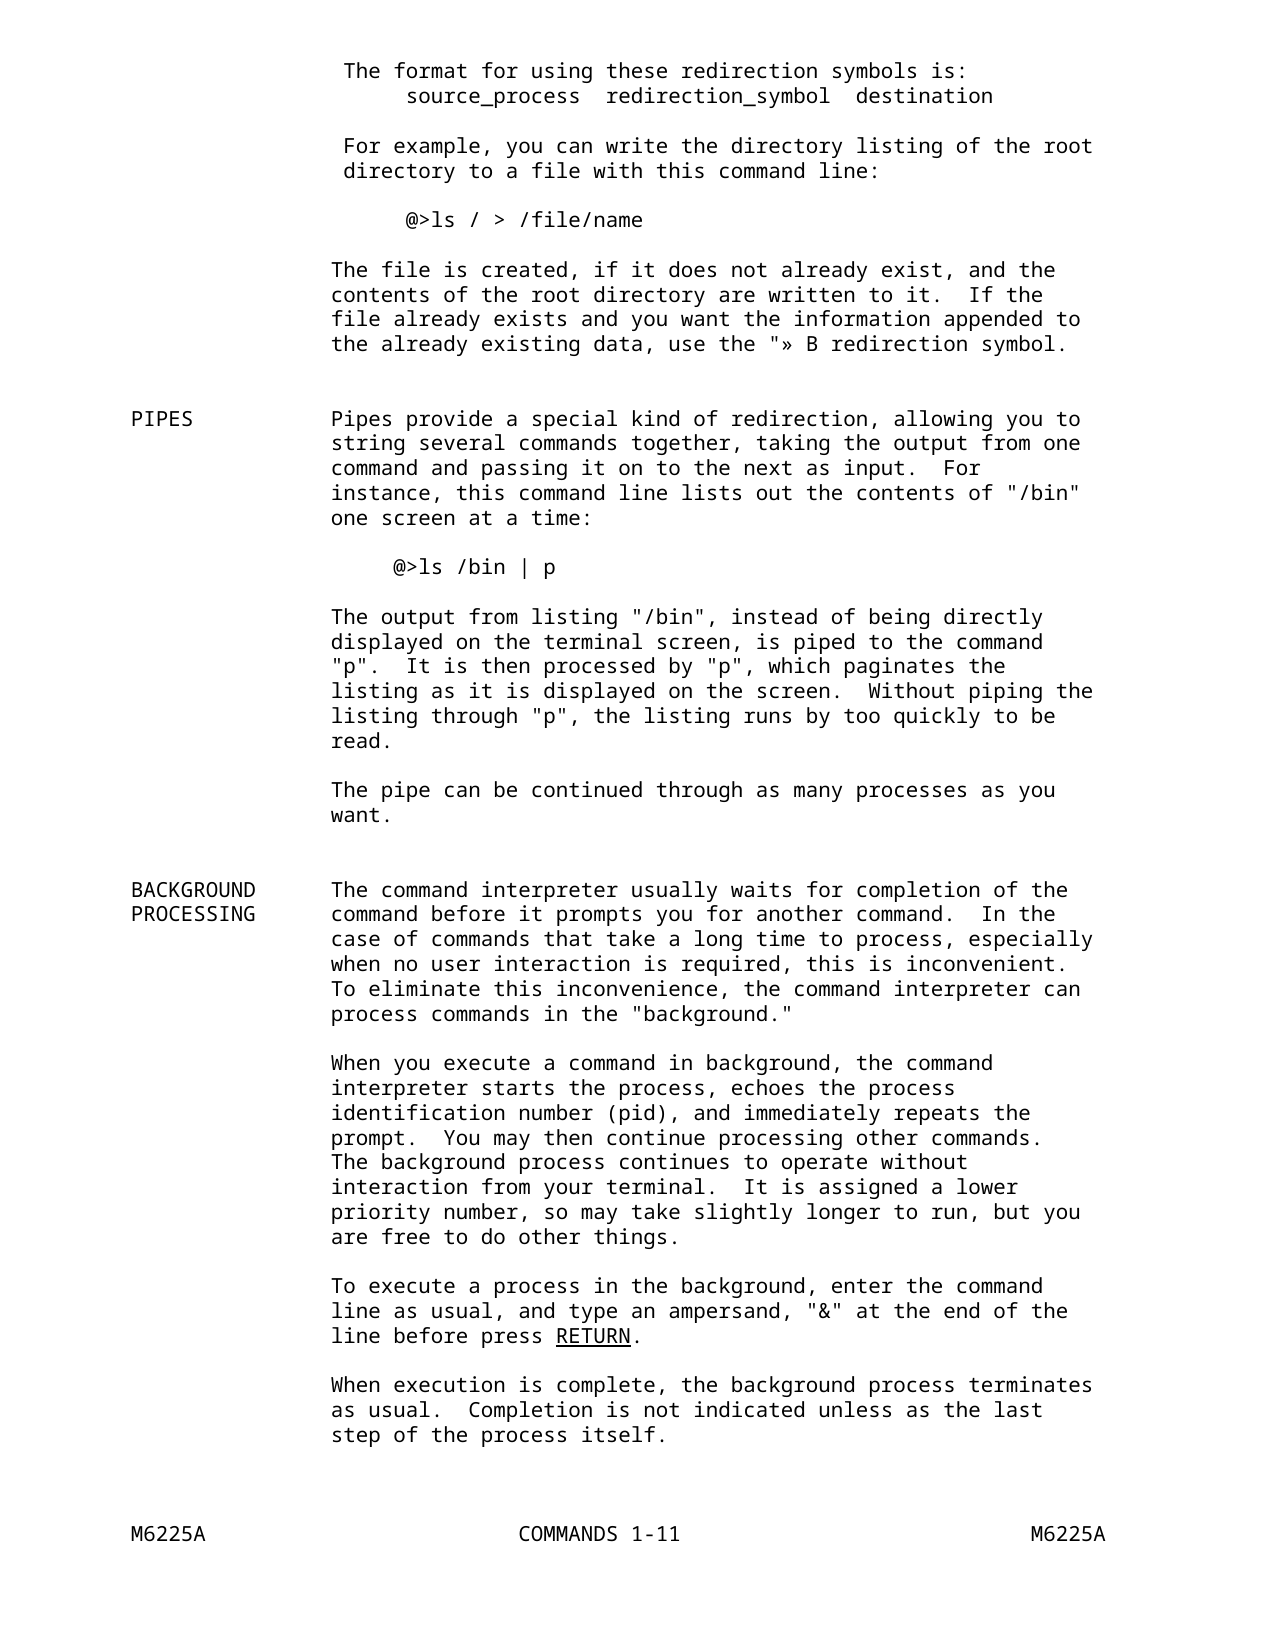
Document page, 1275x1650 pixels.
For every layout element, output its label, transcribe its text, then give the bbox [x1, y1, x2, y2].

text identification number (pid), and immediately repeats the [118, 1100, 1145, 1125]
text @>ls /bin | p [118, 555, 1145, 580]
text are free to do other things. [118, 1224, 1145, 1249]
text command and passing it on to the next as input. For [118, 456, 1145, 481]
text "p". It is then processed by "p", which paginates the [118, 654, 1145, 679]
text PROCESSING command before it prompts you for another command. In the [118, 902, 1145, 927]
text PIPES Pipes provide a special kind of redirection, allowing you to [118, 406, 1145, 431]
text directory to a file with this command line: [118, 158, 1145, 183]
text string several commands together, taking the output from one [118, 431, 1145, 456]
text The format for using these redirection symbols is: [118, 59, 1145, 84]
text listing through "p", the listing runs by too quickly to be [118, 704, 1145, 728]
text When you execute a command in background, the command [118, 1051, 1145, 1076]
text interpreter starts the process, echoes the process [118, 1076, 1145, 1100]
text file already exists and you want the information appended to [118, 307, 1145, 332]
text source_process redirection_symbol destination [118, 84, 1145, 109]
text listing as it is displayed on the screen. Without piping the [118, 679, 1145, 704]
text The output from listing "/bin", instead of being directly [118, 604, 1145, 629]
text displayed on the terminal screen, is piped to the command [118, 629, 1145, 654]
text process commands in the "background." [118, 1001, 1145, 1026]
text contents of the root directory are written to it. If the [118, 282, 1145, 307]
text as usual. Completion is not indicated unless as the last [118, 1398, 1145, 1423]
text the already existing data, use the "» B redirection symbol. [118, 332, 1145, 357]
text line as usual, and type an ampersand, "&" at the end of the [118, 1299, 1145, 1323]
text line before press RETURN. [118, 1323, 1145, 1348]
text prompt. You may then continue processing other commands. [118, 1125, 1145, 1150]
text interaction from your terminal. It is assigned a lower [118, 1175, 1145, 1199]
text To eliminate this inconvenience, the command interpreter can [118, 976, 1145, 1001]
text The background process continues to operate without [118, 1150, 1145, 1175]
text M6225A COMMANDS 1-11 M6225A [118, 1522, 1145, 1547]
text To execute a process in the background, enter the command [118, 1274, 1145, 1299]
text The pipe can be continued through as many processes as you [118, 778, 1145, 803]
text BACKGROUND The command interpreter usually waits for completion of the [118, 877, 1145, 902]
text one screen at a time: [118, 505, 1145, 530]
text The file is created, if it does not already exist, and the [118, 257, 1145, 282]
text When execution is complete, the background process terminates [118, 1373, 1145, 1398]
text For example, you can write the directory listing of the root [118, 133, 1145, 158]
text want. [118, 803, 1145, 828]
text instance, this command line lists out the contents of "/bin" [118, 481, 1145, 505]
text step of the process itself. [118, 1423, 1145, 1447]
text when no user interaction is required, this is inconvenient. [118, 952, 1145, 976]
text case of commands that take a long time to process, especially [118, 927, 1145, 952]
text read. [118, 728, 1145, 753]
text priority number, so may take slightly longer to run, but you [118, 1199, 1145, 1224]
text @>ls / > /file/name [118, 208, 1145, 233]
